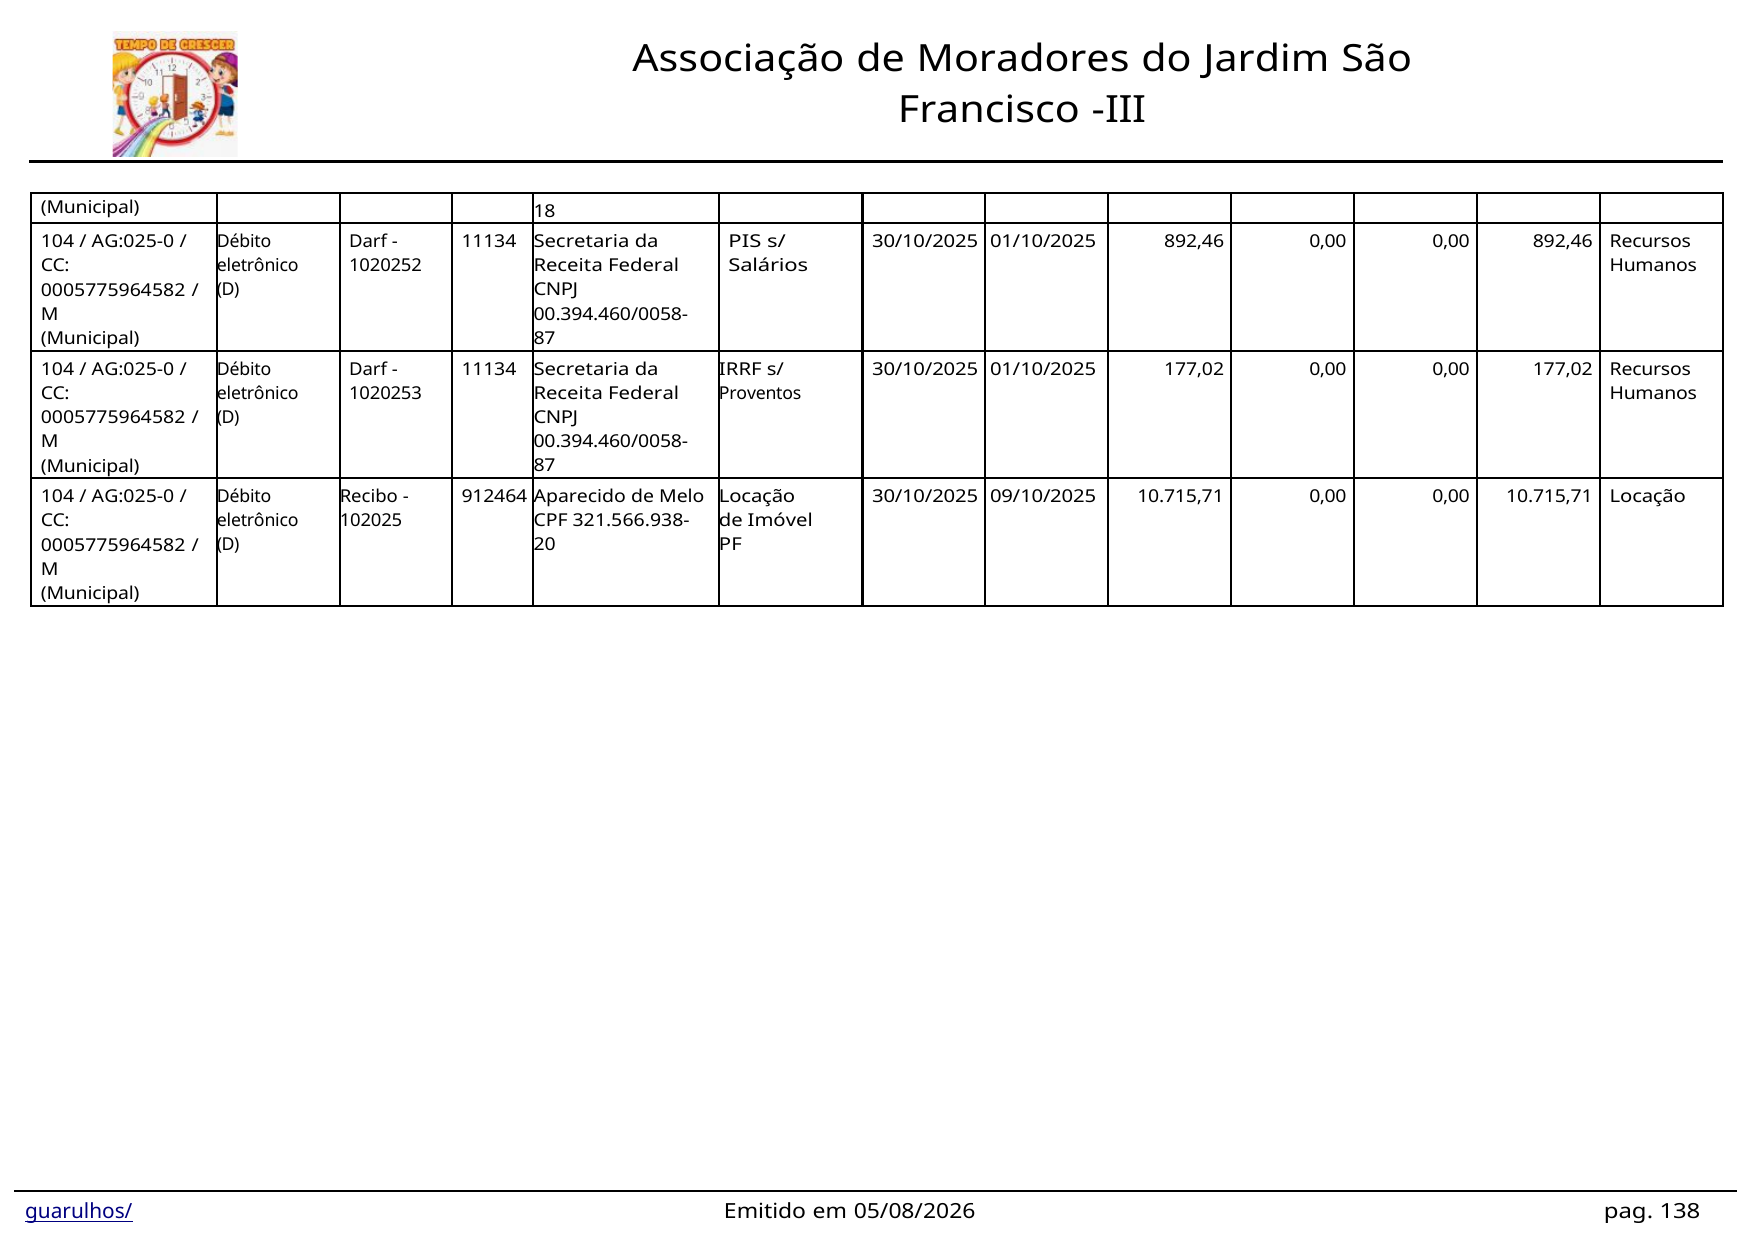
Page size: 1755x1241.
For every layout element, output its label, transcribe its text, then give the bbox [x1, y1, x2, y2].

table_cell 0,00 [1232, 224, 1353, 350]
table_cell [1478, 194, 1599, 222]
table_cell [1232, 194, 1353, 222]
table_cell 0,00 [1232, 352, 1353, 477]
table_cell 912464 [453, 479, 532, 605]
table_cell Darf - 1020253 [341, 352, 451, 477]
table_cell 11134 [453, 224, 532, 350]
table_cell Darf - 1020252 [341, 224, 451, 350]
table_cell Recursos Humanos [1601, 352, 1722, 477]
table_cell 01/10/2025 [986, 224, 1107, 350]
table_cell 10.715,71 [1478, 479, 1599, 605]
table_cell Débito eletrônico (D) [218, 224, 339, 350]
table_cell 0,00 [1355, 352, 1476, 477]
table_cell Aparecido de Melo CPF 321.566.938-20 [534, 479, 718, 605]
table_cell Débito eletrônico (D) [218, 479, 339, 605]
table_cell PIS s/ Salários [720, 224, 861, 350]
table_cell 0,00 [1232, 479, 1353, 605]
table_cell 892,46 [1109, 224, 1230, 350]
table_cell [453, 194, 532, 222]
table_cell 01/10/2025 [986, 352, 1107, 477]
table_cell 30/10/2025 [864, 352, 984, 477]
table_cell [864, 194, 984, 222]
table_cell 11134 [453, 352, 532, 477]
table_cell 0,00 [1355, 224, 1476, 350]
table_cell [1355, 194, 1476, 222]
table_cell 104 / AG:025-0 / CC: 0005775964582 / M (Municipal) [32, 479, 216, 605]
table_cell (Municipal) [32, 194, 216, 222]
table_cell 177,02 [1109, 352, 1230, 477]
table_cell Secretaria da Receita Federal CNPJ 00.394.460/0058-87 [534, 224, 718, 350]
table_cell IRRF s/ Proventos [720, 352, 861, 477]
table_cell 0,00 [1355, 479, 1476, 605]
table_cell 104 / AG:025-0 / CC: 0005775964582 / M (Municipal) [32, 224, 216, 350]
table_cell 09/10/2025 [986, 479, 1107, 605]
table_cell Recibo - 102025 [341, 479, 451, 605]
table_cell 177,02 [1478, 352, 1599, 477]
table_cell Secretaria da Receita Federal CNPJ 00.394.460/0058-87 [534, 352, 718, 477]
table_cell 30/10/2025 [864, 224, 984, 350]
table_cell [218, 194, 339, 222]
table_cell Locação de Imóvel PF [720, 479, 861, 605]
table_cell 892,46 [1478, 224, 1599, 350]
table_cell [720, 194, 861, 222]
table_cell Débito eletrônico (D) [218, 352, 339, 477]
table_cell 104 / AG:025-0 / CC: 0005775964582 / M (Municipal) [32, 352, 216, 477]
table_cell 10.715,71 [1109, 479, 1230, 605]
table_cell Locação [1601, 479, 1722, 605]
table_cell Recursos Humanos [1601, 224, 1722, 350]
table_cell [1109, 194, 1230, 222]
table_cell 18 [534, 194, 718, 222]
table_cell [341, 194, 451, 222]
table_cell [986, 194, 1107, 222]
table_cell 30/10/2025 [864, 479, 984, 605]
table_cell [1601, 194, 1722, 222]
